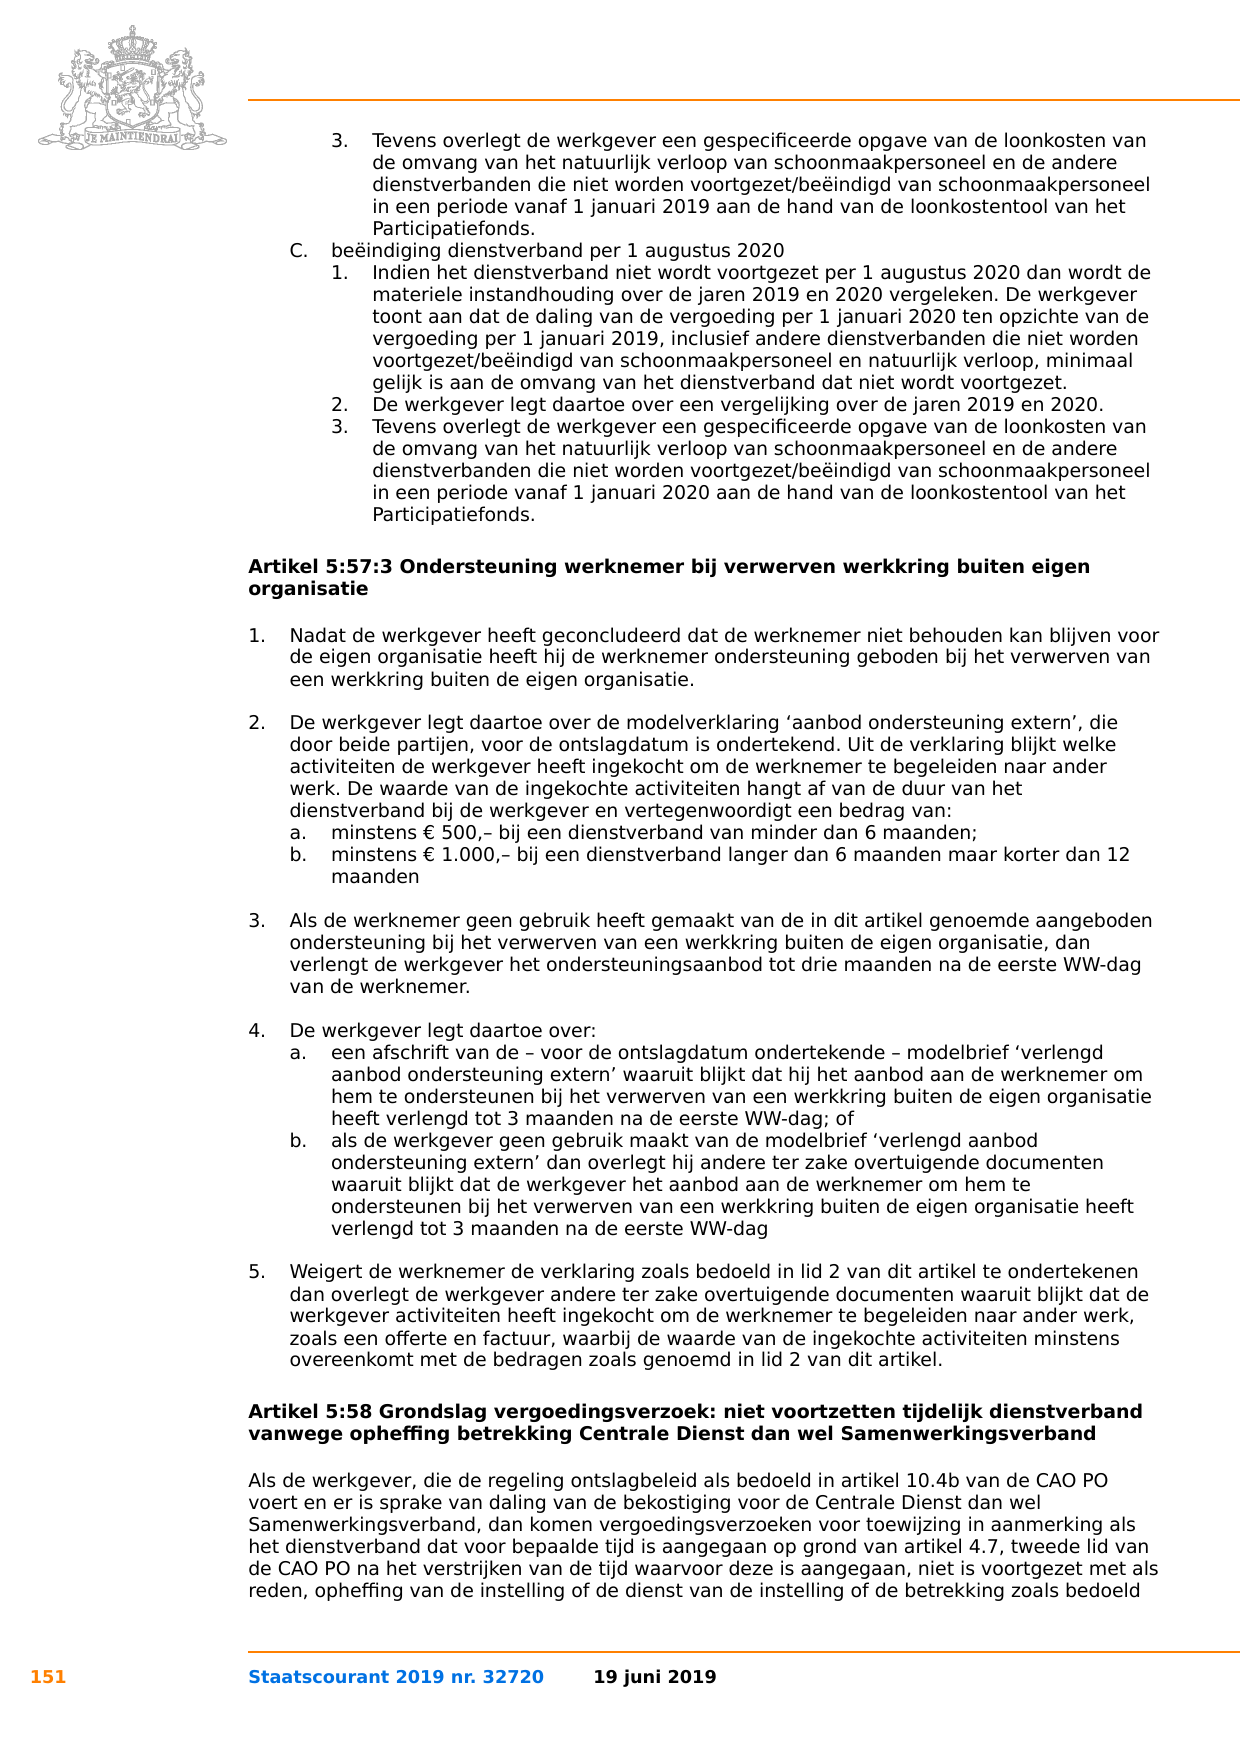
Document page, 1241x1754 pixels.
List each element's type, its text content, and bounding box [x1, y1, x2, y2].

text 4. De werkgever legt daartoe over: [248, 1020, 1163, 1042]
subtitle Artikel 5:57:3 Ondersteuning werknemer bij verwerven werkkring buiten eigen organisatie [248, 556, 1163, 599]
text 5. Weigert de werknemer de verklaring zoals bedoeld in lid 2 van dit artikel te ondertekenen dan overlegt de werkgever andere ter zake overtuigende documenten waaruit blijkt dat de werkgever activiteiten heeft ingekocht om de werknemer te begeleiden naar ander werk, zoals een offerte en factuur, waarbij de waarde van de ingekochte activiteiten minstens overeenkomt met de bedragen zoals genoemd in lid 2 van dit artikel. [248, 1261, 1163, 1371]
subtitle Artikel 5:58 Grondslag vergoedingsverzoek: niet voortzetten tijdelijk dienstverband vanwege opheffing betrekking Centrale Dienst dan wel Samenwerkingsverband [248, 1401, 1163, 1445]
text C. beëindiging dienstverband per 1 augustus 2020 [289, 240, 1163, 262]
text b. minstens € 1.000,– bij een dienstverband langer dan 6 maanden maar korter dan 12 maanden [289, 844, 1163, 888]
text 2. De werkgever legt daartoe over een vergelijking over de jaren 2019 en 2020. [331, 394, 1163, 416]
text Als de werkgever, die de regeling ontslagbeleid als bedoeld in artikel 10.4b van de CAO PO voert en er is sprake van daling van de bekostiging voor de Centrale Dienst dan wel Samenwerkingsverband, dan komen vergoedingsverzoeken voor toewijzing in aanmerking als het dienstverband dat voor bepaalde tijd is aangegaan op grond van artikel 4.7, tweede lid van de CAO PO na het verstrijken van de tijd waarvoor deze is aangegaan, niet is voortgezet met als reden, opheffing van de instelling of de dienst van de instelling of de betrekking zoals bedoeld [248, 1470, 1163, 1602]
text 2. De werkgever legt daartoe over de modelverklaring ‘aanbod ondersteuning extern’, die door beide partijen, voor de ontslagdatum is ondertekend. Uit de verklaring blijkt welke activiteiten de werkgever heeft ingekocht om de werknemer te begeleiden naar ander werk. De waarde van de ingekochte activiteiten hangt af van de duur van het dienstverband bij de werkgever en vertegenwoordigt een bedrag van: [248, 712, 1163, 822]
text b. als de werkgever geen gebruik maakt van de modelbrief ‘verlengd aanbod ondersteuning extern’ dan overlegt hij andere ter zake overtuigende documenten waaruit blijkt dat de werkgever het aanbod aan de werknemer om hem te ondersteunen bij het verwerven van een werkkring buiten de eigen organisatie heeft verlengd tot 3 maanden na de eerste WW-dag [289, 1130, 1163, 1239]
picture [38, 25, 227, 150]
text 3. Als de werknemer geen gebruik heeft gemaakt van de in dit artikel genoemde aangeboden ondersteuning bij het verwerven van een werkkring buiten de eigen organisatie, dan verlengt de werkgever het ondersteuningsaanbod tot drie maanden na de eerste WW-dag van de werknemer. [248, 910, 1163, 998]
text 3. Tevens overlegt de werkgever een gespecificeerde opgave van de loonkosten van de omvang van het natuurlijk verloop van schoonmaakpersoneel en de andere dienstverbanden die niet worden voortgezet/beëindigd van schoonmaakpersoneel in een periode vanaf 1 januari 2019 aan de hand van de loonkostentool van het Participatiefonds. [331, 130, 1163, 240]
text 3. Tevens overlegt de werkgever een gespecificeerde opgave van de loonkosten van de omvang van het natuurlijk verloop van schoonmaakpersoneel en de andere dienstverbanden die niet worden voortgezet/beëindigd van schoonmaakpersoneel in een periode vanaf 1 januari 2020 aan de hand van de loonkostentool van het Participatiefonds. [331, 416, 1163, 526]
text 1. Nadat de werkgever heeft geconcludeerd dat de werknemer niet behouden kan blijven voor de eigen organisatie heeft hij de werknemer ondersteuning geboden bij het verwerven van een werkkring buiten de eigen organisatie. [248, 624, 1163, 690]
text a. minstens € 500,– bij een dienstverband van minder dan 6 maanden; [289, 822, 1163, 844]
text 1. Indien het dienstverband niet wordt voortgezet per 1 augustus 2020 dan wordt de materiele instandhouding over de jaren 2019 en 2020 vergeleken. De werkgever toont aan dat de daling van de vergoeding per 1 januari 2020 ten opzichte van de vergoeding per 1 januari 2019, inclusief andere dienstverbanden die niet worden voortgezet/beëindigd van schoonmaakpersoneel en natuurlijk verloop, minimaal gelijk is aan de omvang van het dienstverband dat niet wordt voortgezet. [331, 262, 1163, 394]
text a. een afschrift van de – voor de ontslagdatum ondertekende – modelbrief ‘verlengd aanbod ondersteuning extern’ waaruit blijkt dat hij het aanbod aan de werknemer om hem te ondersteunen bij het verwerven van een werkkring buiten de eigen organisatie heeft verlengd tot 3 maanden na de eerste WW-dag; of [289, 1042, 1163, 1130]
